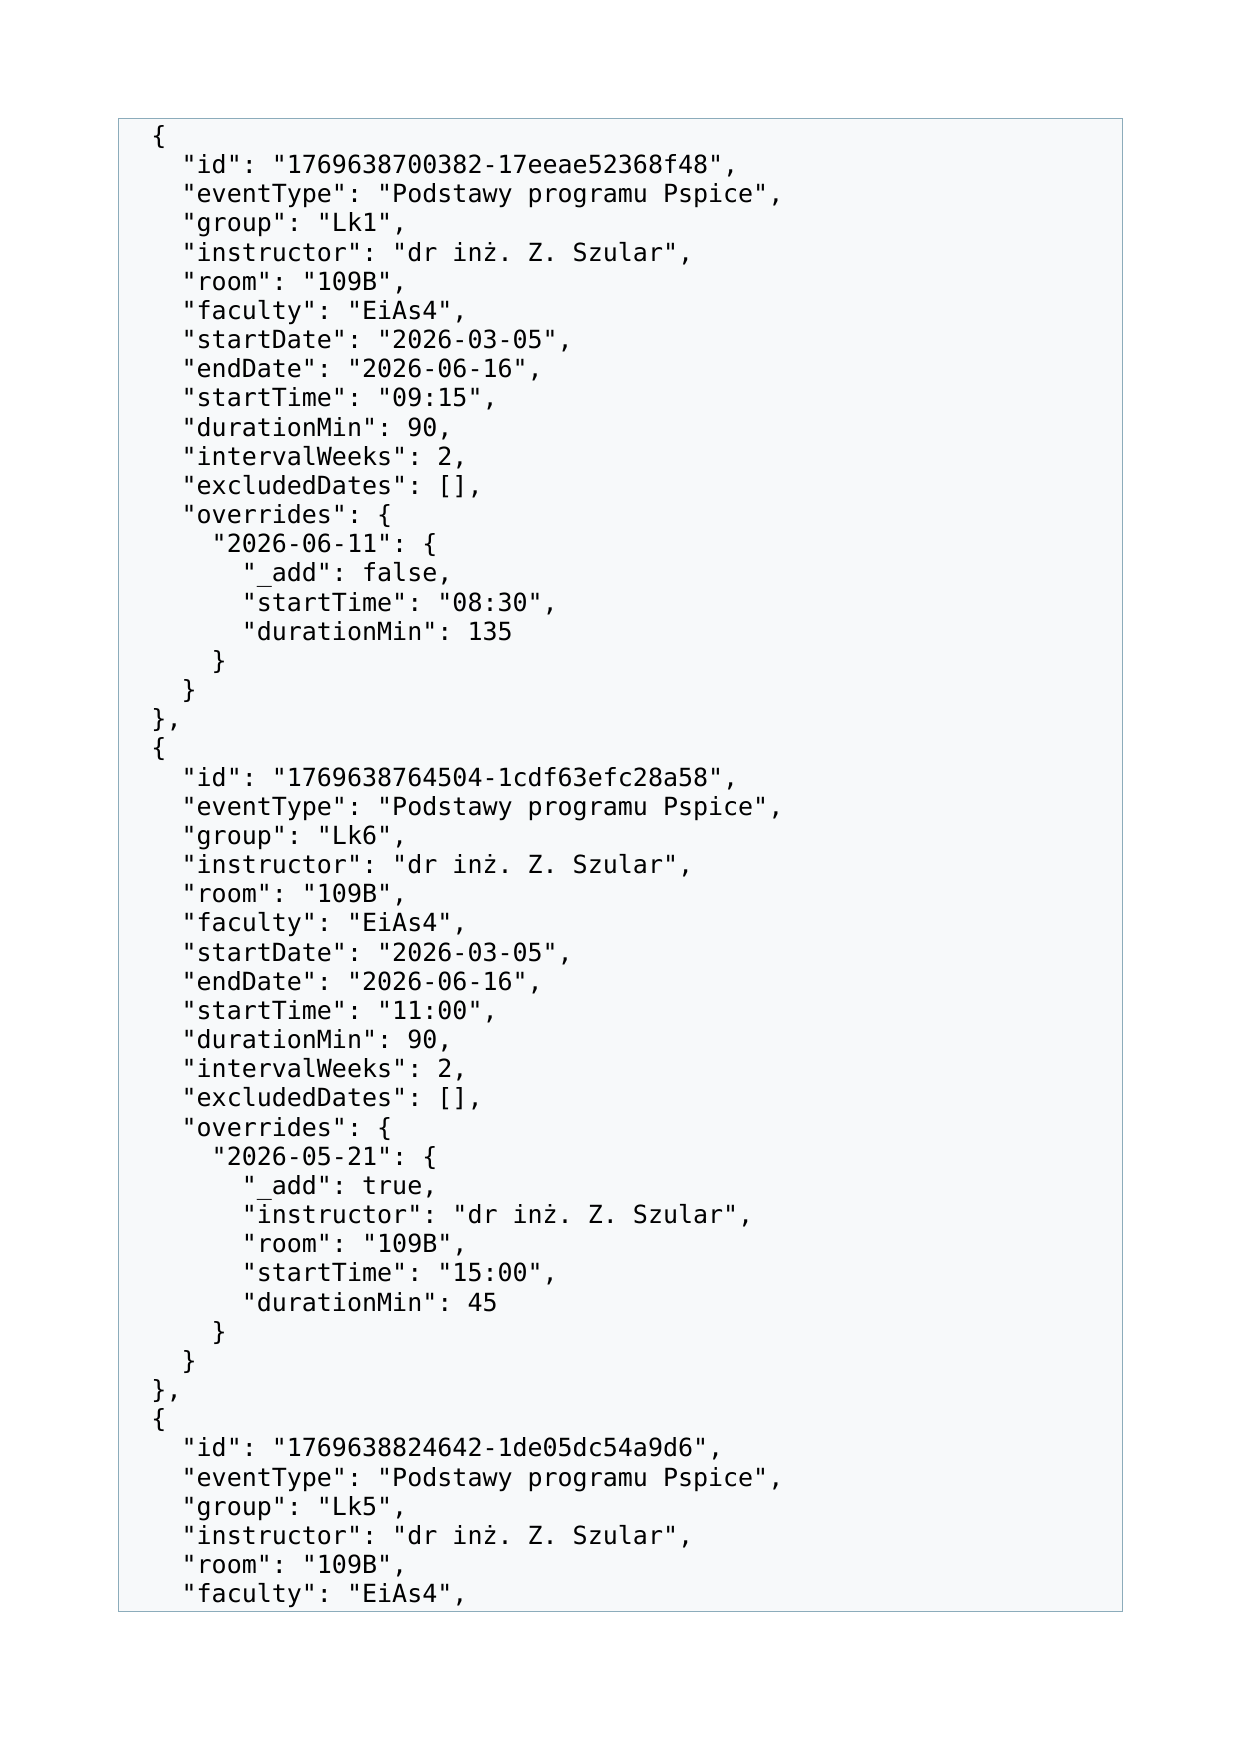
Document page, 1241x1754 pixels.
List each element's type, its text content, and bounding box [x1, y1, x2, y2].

text { "id": "1769638700382-17eeae52368f48", "eventType": "Podstawy programu Pspice", "group": "Lk1", "instructor": "dr inż. Z. Szular", "room": "109B", "faculty": "EiAs4", "startDate": "2026-03-05", "endDate": "2026-06-16", "startTime": "09:15", "durationMin": 90, "intervalWeeks": 2, "excludedDates": [], "overrides": { "2026-06-11": { "_add": false, "startTime": "08:30", "durationMin": 135 } } }, { "id": "1769638764504-1cdf63efc28a58", "eventType": "Podstawy programu Pspice", "group": "Lk6", "instructor": "dr inż. Z. Szular", "room": "109B", "faculty": "EiAs4", "startDate": "2026-03-05", "endDate": "2026-06-16", "startTime": "11:00", "durationMin": 90, "intervalWeeks": 2, "excludedDates": [], "overrides": { "2026-05-21": { "_add": true, "instructor": "dr inż. Z. Szular", "room": "109B", "startTime": "15:00", "durationMin": 45 } } }, { "id": "1769638824642-1de05dc54a9d6", "eventType": "Podstawy programu Pspice", "group": "Lk5", "instructor": "dr inż. Z. Szular", "room": "109B", "faculty": "EiAs4", [119, 119, 1122, 1611]
